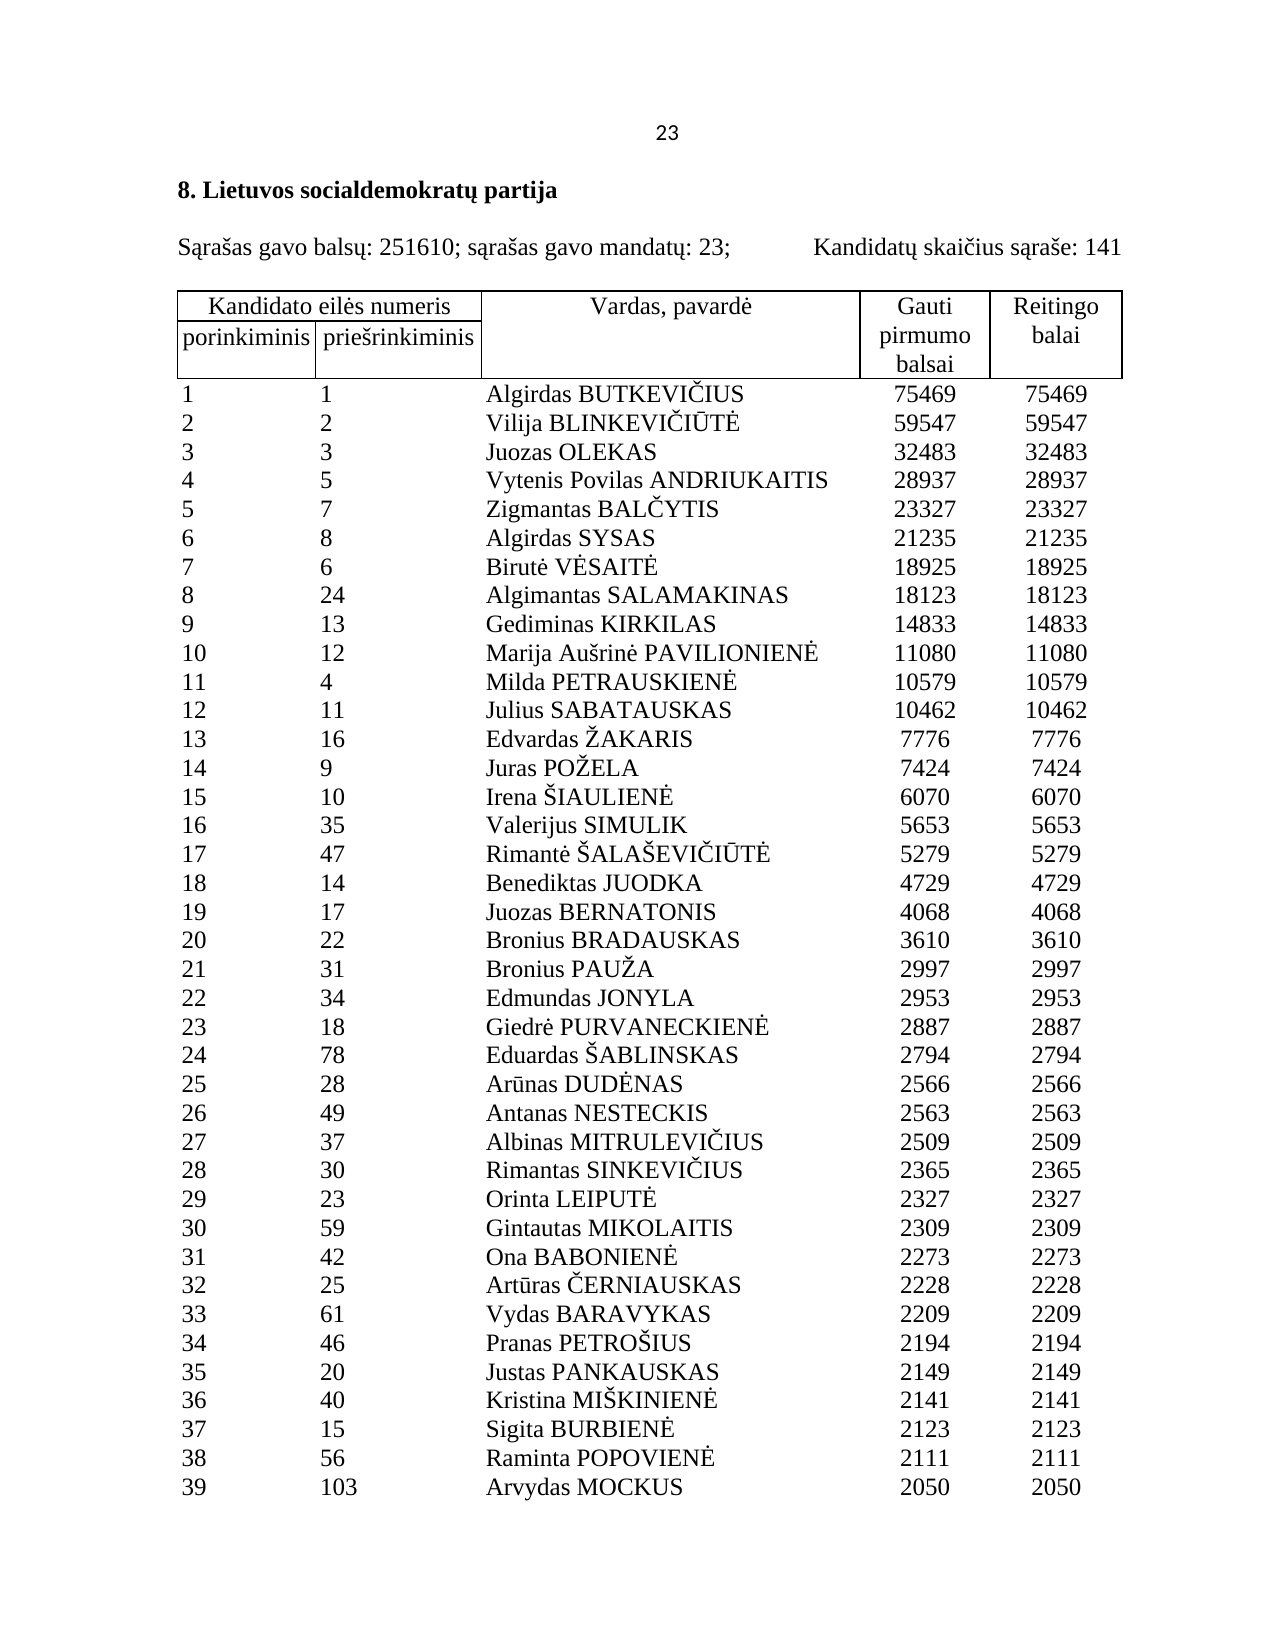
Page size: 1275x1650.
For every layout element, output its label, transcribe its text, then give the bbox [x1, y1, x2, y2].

table_cell 5279 [990, 839, 1122, 868]
table_cell 20 [177, 926, 316, 954]
table_cell 30 [316, 1156, 481, 1184]
table_cell 7424 [860, 753, 990, 782]
table_cell 1 [177, 379, 316, 408]
table_cell Edmundas JONYLA [481, 983, 860, 1012]
table_cell 103 [316, 1472, 481, 1501]
table_cell 2509 [860, 1127, 990, 1156]
table_cell 10579 [860, 667, 990, 696]
table_cell Arvydas MOCKUS [481, 1472, 860, 1501]
table_cell 18925 [990, 552, 1122, 581]
table_header Kandidato eilės numeris [178, 292, 481, 320]
table_cell Milda PETRAUSKIENĖ [481, 667, 860, 696]
table_cell Gediminas KIRKILAS [481, 609, 860, 638]
table_cell 15 [177, 782, 316, 811]
table_cell 11080 [990, 638, 1122, 667]
text 8. Lietuvos socialdemokratų partija [177, 175, 1157, 204]
table_cell 2563 [860, 1098, 990, 1127]
table_cell 4068 [860, 897, 990, 926]
table_cell 23 [316, 1184, 481, 1213]
table_cell Gintautas MIKOLAITIS [481, 1213, 860, 1242]
table_cell Juras POŽELA [481, 753, 860, 782]
table_cell 3610 [990, 926, 1122, 954]
table_cell 39 [177, 1472, 316, 1501]
table_cell Antanas NESTECKIS [481, 1098, 860, 1127]
table_cell 11 [177, 667, 316, 696]
table_cell 32483 [860, 437, 990, 466]
table_cell 42 [316, 1242, 481, 1271]
table_cell 23327 [990, 494, 1122, 523]
table_cell Eduardas ŠABLINSKAS [481, 1041, 860, 1069]
table_cell 30 [177, 1213, 316, 1242]
table_cell 21235 [990, 523, 1122, 552]
table_cell 4 [316, 667, 481, 696]
table_cell 6070 [990, 782, 1122, 811]
table_cell 7776 [990, 724, 1122, 753]
table_cell 35 [177, 1357, 316, 1386]
table_cell 31 [177, 1242, 316, 1271]
table_cell 10 [177, 638, 316, 667]
table_cell 15 [316, 1414, 481, 1443]
table_cell 7776 [860, 724, 990, 753]
table_cell Kristina MIŠKINIENĖ [481, 1386, 860, 1414]
table_cell 2365 [990, 1156, 1122, 1184]
table_cell 21 [177, 954, 316, 983]
table_cell 37 [316, 1127, 481, 1156]
table_cell 17 [177, 839, 316, 868]
table_cell 4 [177, 466, 316, 494]
table_cell 4068 [990, 897, 1122, 926]
table_cell 21235 [860, 523, 990, 552]
table_cell 2209 [860, 1299, 990, 1328]
table_cell 25 [316, 1271, 481, 1299]
table_cell 10 [316, 782, 481, 811]
table_cell 10579 [990, 667, 1122, 696]
table_cell 3 [316, 437, 481, 466]
table_cell 34 [177, 1328, 316, 1357]
table_cell 75469 [860, 379, 990, 408]
table_cell 33 [177, 1299, 316, 1328]
table_cell Giedrė PURVANECKIENĖ [481, 1012, 860, 1041]
table_cell 61 [316, 1299, 481, 1328]
table_cell 2141 [990, 1386, 1122, 1414]
table_cell Juozas OLEKAS [481, 437, 860, 466]
table_cell 2327 [990, 1184, 1122, 1213]
table_cell Bronius PAUŽA [481, 954, 860, 983]
table_cell 2887 [860, 1012, 990, 1041]
table_cell 7 [316, 494, 481, 523]
table_cell 46 [316, 1328, 481, 1357]
table_cell 29 [177, 1184, 316, 1213]
table_cell 38 [177, 1443, 316, 1472]
table_cell 22 [316, 926, 481, 954]
table_cell 14833 [990, 609, 1122, 638]
table_cell 2 [177, 408, 316, 437]
table_cell 2050 [990, 1472, 1122, 1501]
table_cell 2997 [860, 954, 990, 983]
text Sąrašas gavo balsų: 251610; sąrašas gavo mandatų: 15; Kandidatų skaičius sąraše: 141 [177, 232, 1157, 261]
table_cell 32 [177, 1271, 316, 1299]
table_cell 2273 [990, 1242, 1122, 1271]
table_cell Vytenis Povilas ANDRIUKAITIS [481, 466, 860, 494]
table_cell Algirdas SYSAS [481, 523, 860, 552]
table_cell 6070 [860, 782, 990, 811]
table_cell 9 [177, 609, 316, 638]
table_cell 14833 [860, 609, 990, 638]
table_cell Rimantas SINKEVIČIUS [481, 1156, 860, 1184]
table_cell Algirdas BUTKEVIČIUS [481, 379, 860, 408]
table_cell 2509 [990, 1127, 1122, 1156]
table_cell Arūnas DUDĖNAS [481, 1069, 860, 1098]
table_cell 49 [316, 1098, 481, 1127]
table_cell 59 [316, 1213, 481, 1242]
table_cell 2566 [860, 1069, 990, 1098]
table_cell 2194 [860, 1328, 990, 1357]
table_cell 10462 [860, 696, 990, 724]
table_cell 2228 [860, 1271, 990, 1299]
table_header Gauti pirmumo balsai [861, 292, 989, 378]
table_cell 2953 [990, 983, 1122, 1012]
table_cell 28937 [990, 466, 1122, 494]
table_cell 2563 [990, 1098, 1122, 1127]
table_cell 2050 [860, 1472, 990, 1501]
table_cell 7424 [990, 753, 1122, 782]
table_cell 2566 [990, 1069, 1122, 1098]
table_cell 6 [177, 523, 316, 552]
table_cell 6 [316, 552, 481, 581]
table_cell 59547 [860, 408, 990, 437]
table_cell 12 [316, 638, 481, 667]
table_cell 14 [316, 868, 481, 897]
table_cell 14 [177, 753, 316, 782]
table_cell 2997 [990, 954, 1122, 983]
table_header Vardas, pavardė [482, 292, 859, 378]
table_cell 34 [316, 983, 481, 1012]
table_cell 28937 [860, 466, 990, 494]
table_cell 37 [177, 1414, 316, 1443]
table_cell 20 [316, 1357, 481, 1386]
table_cell 56 [316, 1443, 481, 1472]
table_cell 2887 [990, 1012, 1122, 1041]
table_cell 13 [177, 724, 316, 753]
table_cell 2 [316, 408, 481, 437]
table_cell 11080 [860, 638, 990, 667]
table_cell 24 [316, 581, 481, 609]
table_cell Rimantė ŠALAŠEVIČIŪTĖ [481, 839, 860, 868]
table_cell 2141 [860, 1386, 990, 1414]
table_cell 4729 [990, 868, 1122, 897]
table_cell 31 [316, 954, 481, 983]
table_cell 5279 [860, 839, 990, 868]
table_cell 2123 [990, 1414, 1122, 1443]
table_cell 8 [316, 523, 481, 552]
table_cell 18123 [860, 581, 990, 609]
table_cell 2794 [860, 1041, 990, 1069]
table_cell Albinas MITRULEVIČIUS [481, 1127, 860, 1156]
table_cell 36 [177, 1386, 316, 1414]
table_cell Birutė VĖSAITĖ [481, 552, 860, 581]
table_cell 11 [316, 696, 481, 724]
table_cell 3 [177, 437, 316, 466]
table_cell 23327 [860, 494, 990, 523]
table_cell Bronius BRADAUSKAS [481, 926, 860, 954]
table_cell 13 [316, 609, 481, 638]
table_cell 18 [316, 1012, 481, 1041]
table_cell 5653 [990, 811, 1122, 839]
table_cell 8 [177, 581, 316, 609]
table_cell Sigita BURBIENĖ [481, 1414, 860, 1443]
table_cell 26 [177, 1098, 316, 1127]
table_cell 23 [177, 1012, 316, 1041]
table_cell Irena ŠIAULIENĖ [481, 782, 860, 811]
table_cell Benediktas JUODKA [481, 868, 860, 897]
table_cell Edvardas ŽAKARIS [481, 724, 860, 753]
table_cell 1 [316, 379, 481, 408]
table_cell Julius SABATAUSKAS [481, 696, 860, 724]
table_cell Valerijus SIMULIK [481, 811, 860, 839]
table_cell 2365 [860, 1156, 990, 1184]
table_cell Artūras ČERNIAUSKAS [481, 1271, 860, 1299]
table_cell 2273 [860, 1242, 990, 1271]
table_cell 2111 [990, 1443, 1122, 1472]
table_cell 59547 [990, 408, 1122, 437]
table_cell 16 [177, 811, 316, 839]
table_cell 24 [177, 1041, 316, 1069]
table_cell 10462 [990, 696, 1122, 724]
table_cell 9 [316, 753, 481, 782]
table_cell 5 [177, 494, 316, 523]
table_cell 22 [177, 983, 316, 1012]
table_cell 3610 [860, 926, 990, 954]
table_cell 16 [316, 724, 481, 753]
table_cell 47 [316, 839, 481, 868]
table_cell 2123 [860, 1414, 990, 1443]
table_cell Juozas BERNATONIS [481, 897, 860, 926]
table_cell 2194 [990, 1328, 1122, 1357]
table_cell 35 [316, 811, 481, 839]
table_cell Vilija BLINKEVIČIŪTĖ [481, 408, 860, 437]
table_cell 18 [177, 868, 316, 897]
table_header Reitingo balai [991, 292, 1121, 378]
table_cell 78 [316, 1041, 481, 1069]
table_cell porinkiminis [178, 322, 315, 378]
table_cell Algimantas SALAMAKINAS [481, 581, 860, 609]
table_cell 32483 [990, 437, 1122, 466]
table_cell 28 [177, 1156, 316, 1184]
table_cell 40 [316, 1386, 481, 1414]
table_cell Ona BABONIENĖ [481, 1242, 860, 1271]
table_cell 4729 [860, 868, 990, 897]
table_cell 28 [316, 1069, 481, 1098]
table_cell Justas PANKAUSKAS [481, 1357, 860, 1386]
table_cell 27 [177, 1127, 316, 1156]
table_cell 2327 [860, 1184, 990, 1213]
table_cell 25 [177, 1069, 316, 1098]
table_cell 2309 [990, 1213, 1122, 1242]
table_cell priešrinkiminis [316, 322, 481, 378]
table_cell 5 [316, 466, 481, 494]
table_cell 19 [177, 897, 316, 926]
table_cell 2111 [860, 1443, 990, 1472]
table_cell Vydas BARAVYKAS [481, 1299, 860, 1328]
table_cell 2228 [990, 1271, 1122, 1299]
table_cell 2794 [990, 1041, 1122, 1069]
table_cell Pranas PETROŠIUS [481, 1328, 860, 1357]
table_cell Marija Aušrinė PAVILIONIENĖ [481, 638, 860, 667]
table_cell 17 [316, 897, 481, 926]
table_cell 12 [177, 696, 316, 724]
table_cell 5653 [860, 811, 990, 839]
table_cell 18925 [860, 552, 990, 581]
table_cell 2953 [860, 983, 990, 1012]
table_cell 2209 [990, 1299, 1122, 1328]
table_cell Orinta LEIPUTĖ [481, 1184, 860, 1213]
table_cell Raminta POPOVIENĖ [481, 1443, 860, 1472]
table_cell 7 [177, 552, 316, 581]
table_cell 75469 [990, 379, 1122, 408]
table_cell 2309 [860, 1213, 990, 1242]
table_cell 2149 [990, 1357, 1122, 1386]
table_cell Zigmantas BALČYTIS [481, 494, 860, 523]
table_cell 18123 [990, 581, 1122, 609]
table_cell 2149 [860, 1357, 990, 1386]
